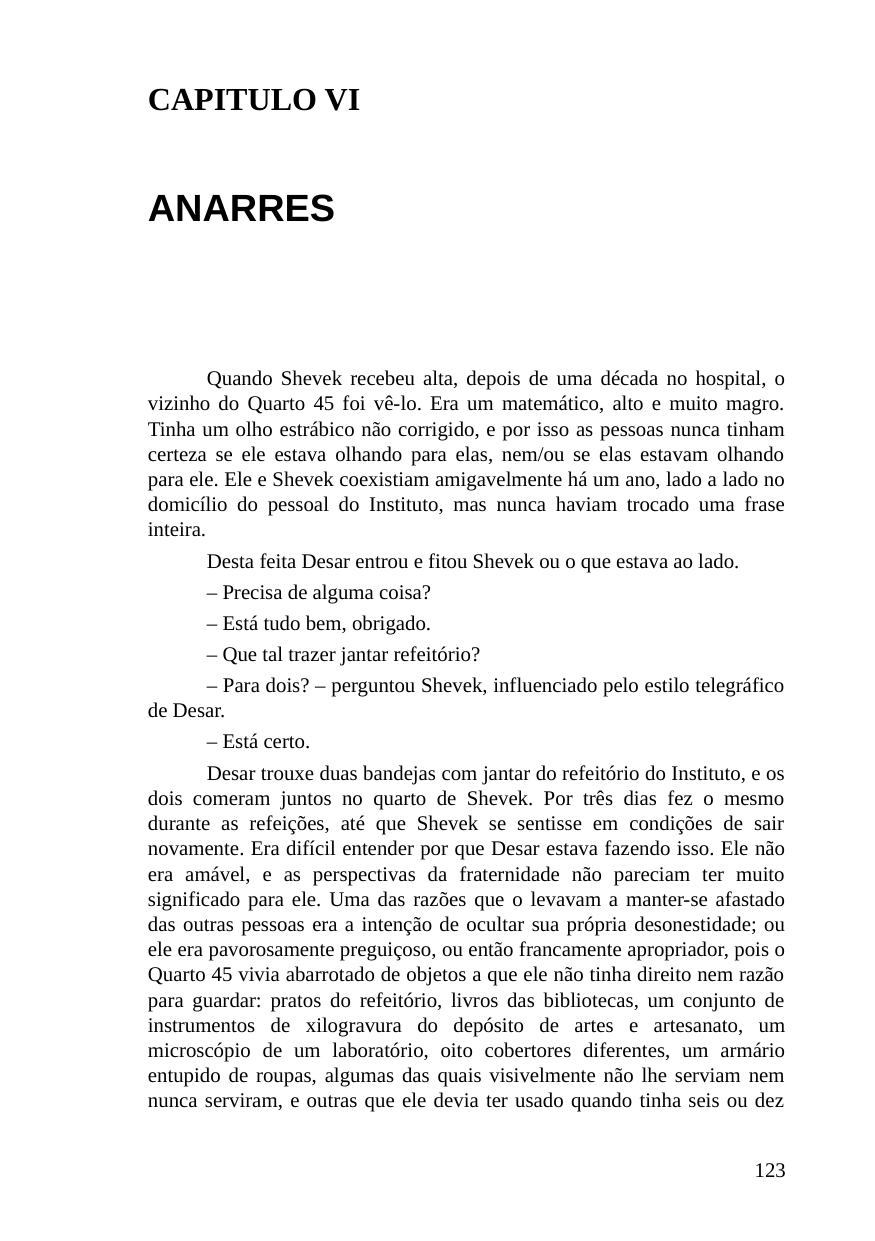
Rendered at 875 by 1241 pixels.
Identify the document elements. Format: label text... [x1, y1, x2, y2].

subtitle ANARRES [148, 185, 786, 229]
text Quando Shevek recebeu alta, depois de uma década no hospital, o vizinho do Quarto 45 foi vê-lo. Era um matemático, alto e muito magro. Tinha um olho estrábico não corrigido, e por isso as pessoas nunca tinham certeza se ele estava olhando para elas, nem/ou se elas estavam olhando para ele. Ele e Shevek coexistiam amigavelmente há um ano, lado a lado no domicílio do pessoal do Instituto, mas nunca haviam trocado uma frase inteira. [148, 366, 786, 541]
text – Que tal trazer jantar refeitório? [148, 642, 786, 666]
text Desta feita Desar entrou e fitou Shevek ou o que estava ao lado. [148, 548, 786, 573]
text – Está certo. [148, 729, 786, 753]
text – Precisa de alguma coisa? [148, 580, 786, 604]
text – Está tudo bem, obrigado. [148, 611, 786, 635]
subtitle CAPITULO VI [148, 80, 786, 117]
text – Para dois? – perguntou Shevek, influenciado pelo estilo telegráfico de Desar. [148, 673, 786, 722]
text Desar trouxe duas bandejas com jantar do refeitório do Instituto, e os dois comeram juntos no quarto de Shevek. Por três dias fez o mesmo durante as refeições, até que Shevek se sentisse em condições de sair novamente. Era difícil entender por que Desar estava fazendo isso. Ele não era amável, e as perspectivas da fraternidade não pareciam ter muito significado para ele. Uma das razões que o levavam a manter-se afastado das outras pessoas era a intenção de ocultar sua própria desonestidade; ou ele era pavorosamente preguiçoso, ou então francamente apropriador, pois o Quarto 45 vivia abarrotado de objetos a que ele não tinha direito nem razão para guardar: pratos do refeitório, livros das bibliotecas, um conjunto de instrumentos de xilogravura do depósito de artes e artesanato, um microscópio de um laboratório, oito cobertores diferentes, um armário entupido de roupas, algumas das quais visivelmente não lhe serviam nem nunca serviram, e outras que ele devia ter usado quando tinha seis ou dez [148, 761, 786, 1112]
